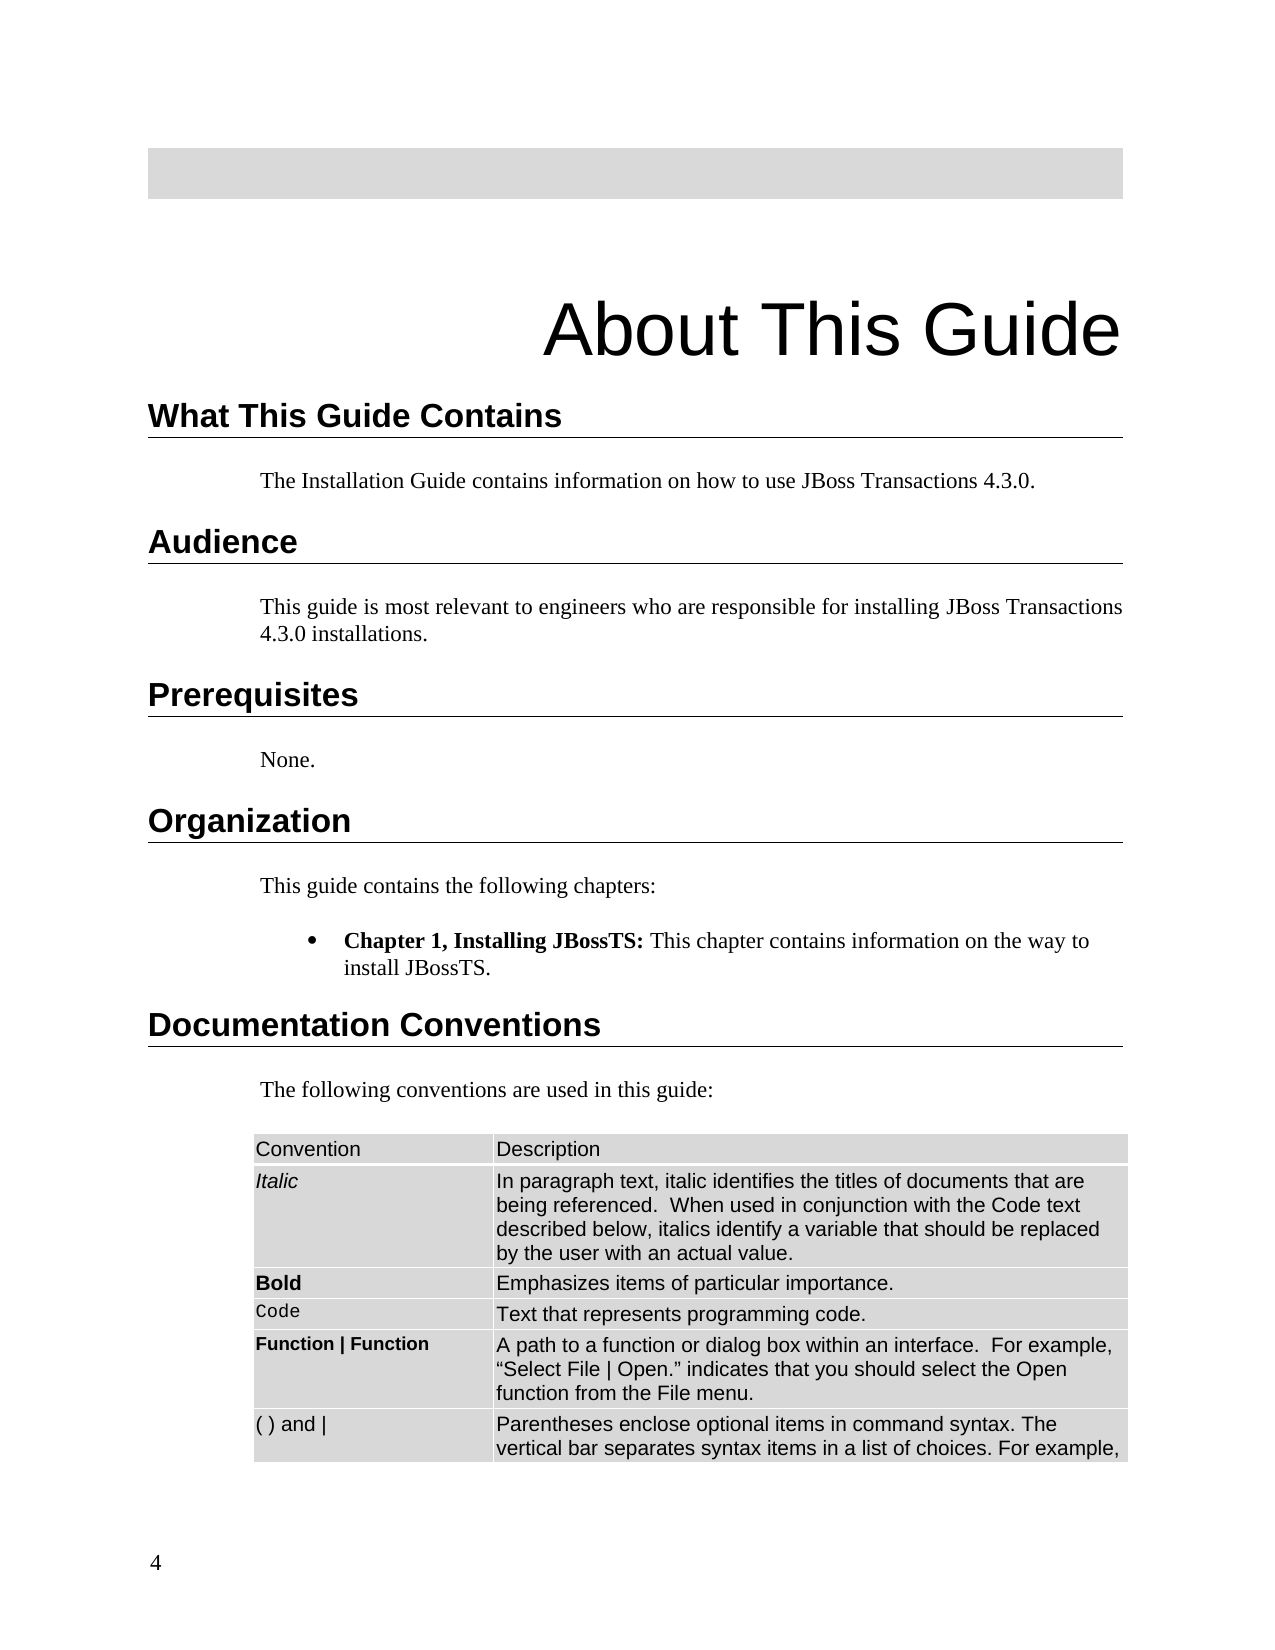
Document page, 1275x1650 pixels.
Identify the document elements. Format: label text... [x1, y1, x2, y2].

text The following conventions are used in this guide: [260, 1076, 1123, 1102]
table_cell Bold [254, 1268, 493, 1298]
table_cell Italic [254, 1166, 493, 1267]
text This guide contains the following chapters: [260, 872, 1123, 898]
subtitle Audience [148, 522, 1123, 563]
list Chapter 1, Installing JBossTS: This chapter contains information on the way to install JBossTS. [308, 928, 1123, 980]
table_cell Code [254, 1299, 493, 1329]
table_header Convention [254, 1134, 493, 1163]
subtitle What This Guide Contains [148, 396, 1123, 437]
subtitle Prerequisites [148, 675, 1123, 716]
table_cell ( ) and | [254, 1409, 493, 1462]
subtitle Organization [148, 801, 1123, 842]
table_cell Emphasizes items of particular importance. [494, 1268, 1128, 1298]
table_cell Text that represents programming code. [494, 1299, 1128, 1329]
text The Installation Guide contains information on how to use JBoss Transactions 4.3.0. [260, 467, 1123, 493]
table_cell Parentheses enclose optional items in command syntax. The vertical bar separates syntax items in a list of choices. For example, [494, 1409, 1128, 1462]
subtitle Documentation Conventions [148, 1005, 1123, 1046]
table_cell In paragraph text, italic identifies the titles of documents that are being referenced. When used in conjunction with the Code text described below, italics identify a variable that should be replaced by the user with an actual value. [494, 1166, 1128, 1267]
table_cell A path to a function or dialog box within an interface. For example, “Select File | Open.” indicates that you should select the Open function from the File menu. [494, 1330, 1128, 1408]
title About This Guide [263, 199, 1123, 371]
table_header Description [494, 1134, 1128, 1163]
text None. [260, 746, 1123, 772]
text This guide is most relevant to engineers who are responsible for installing JBoss Transactions 4.3.0 installations. [260, 593, 1123, 646]
table_cell Function | Function [254, 1330, 493, 1408]
